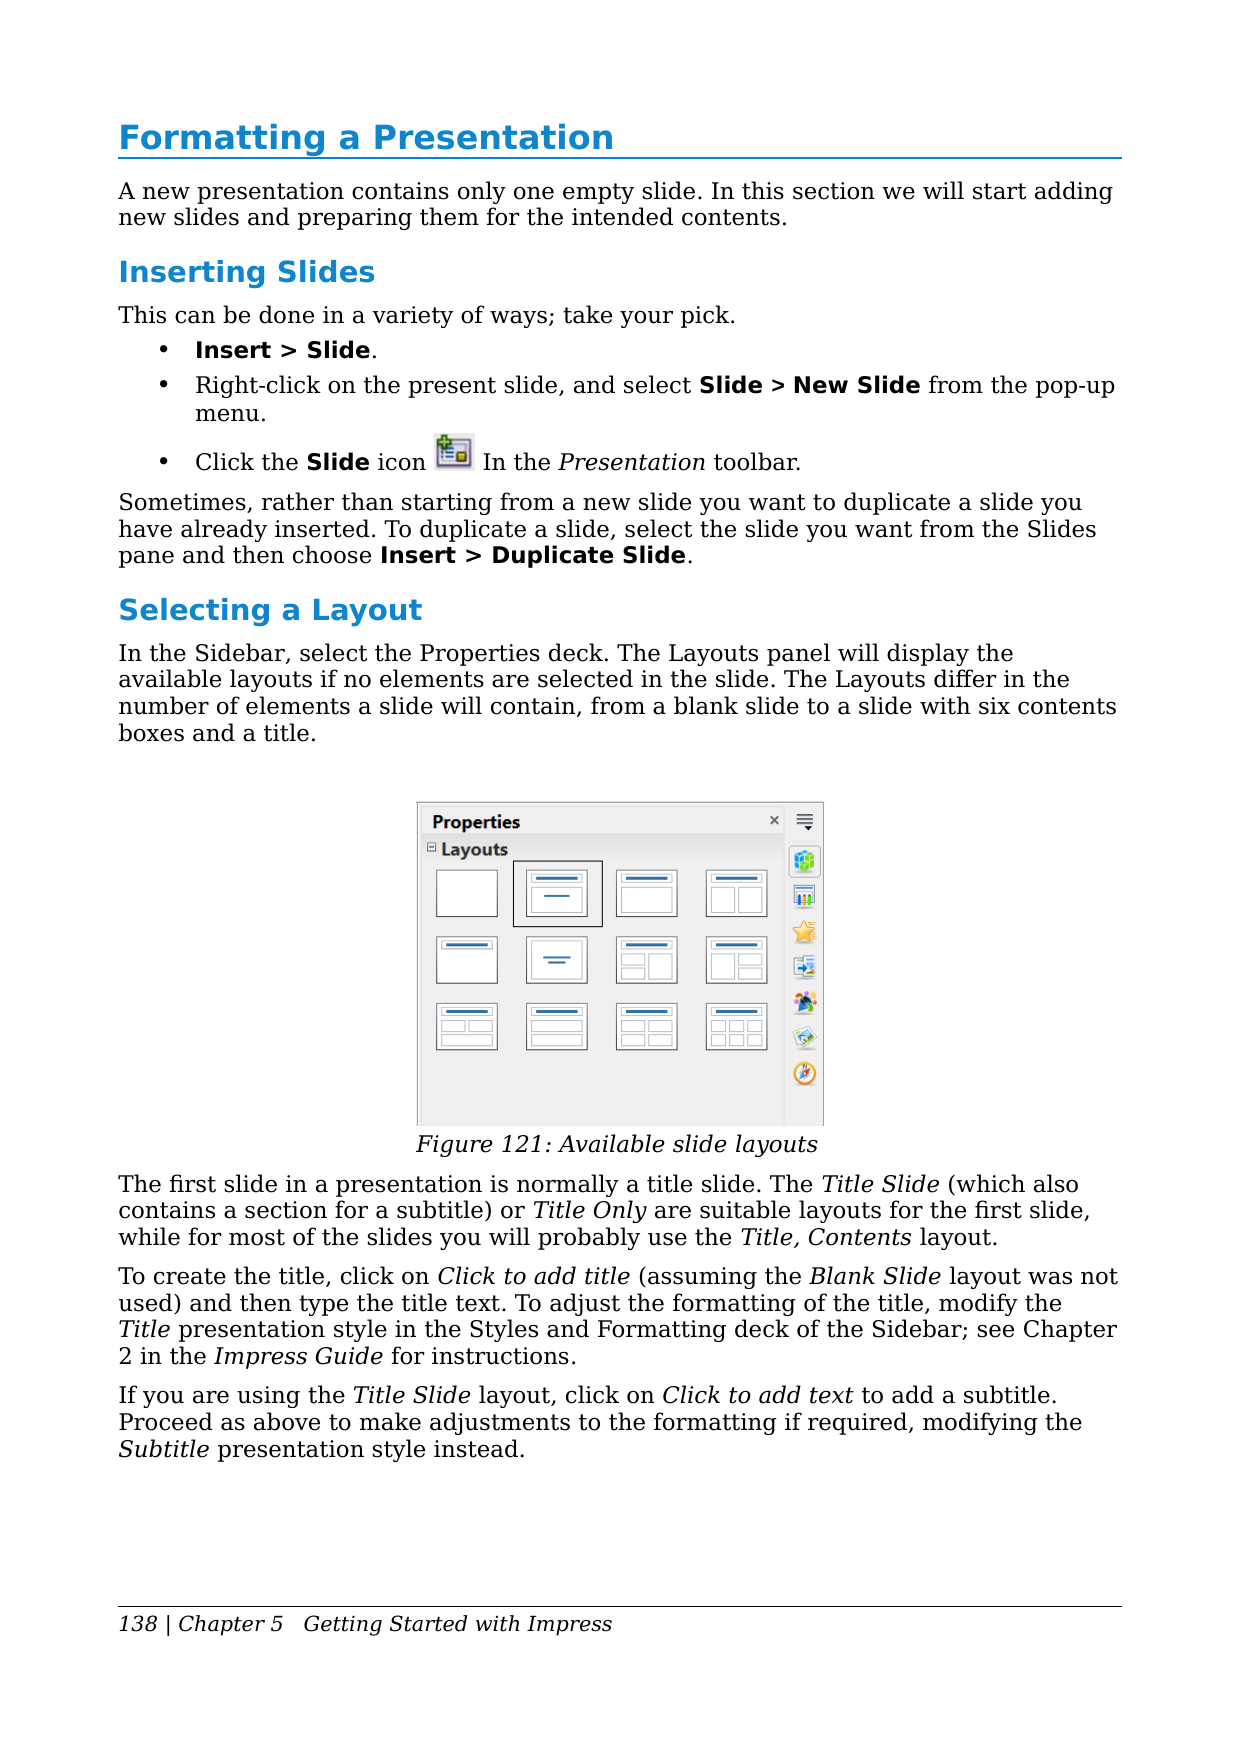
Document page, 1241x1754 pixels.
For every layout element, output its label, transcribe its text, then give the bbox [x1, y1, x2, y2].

subtitle Inserting Slides [118, 256, 1122, 289]
list This can be done in a variety of ways; take your pick. [118, 302, 1122, 328]
text A new presentation contains only one empty slide. In this section we will start adding new slides and preparing them for the intended contents. [118, 178, 1122, 231]
list Click the Slide icon In the Presentation toolbar. [156, 445, 1122, 477]
list Insert > Slide. [156, 335, 1122, 364]
picture [433, 433, 475, 471]
list Right-click on the present slide, and select Slide > New Slide from the pop-up menu. [156, 370, 1122, 427]
text The first slide in a presentation is normally a title slide. The Title Slide (which also contains a section for a subtitle) or Title Only are suitable layouts for the first slide, while for most of the slides you will probably use the Title, Contents layout. [118, 1171, 1122, 1251]
text To create the title, click on Click to add title (assuming the Blank Slide layout was not used) and then type the title text. To adjust the formatting of the title, modify the Title presentation style in the Styles and Formatting deck of the Sidebar; see Chapter 2 in the Impress Guide for instructions. [118, 1263, 1122, 1370]
subtitle Formatting a Presentation [118, 118, 1122, 157]
text Sometimes, rather than starting from a new slide you want to duplicate a slide you have already inserted. To duplicate a slide, select the slide you want from the Slides pane and then choose Insert > Duplicate Slide. [118, 489, 1122, 569]
picture [416, 798, 825, 1126]
text Figure 16: Available slide layouts [416, 1132, 824, 1158]
subtitle Selecting a Layout [118, 593, 1122, 627]
text In the Sidebar, select the Properties deck. The Layouts panel will display the available layouts if no elements are selected in the slide. The Layouts differ in the number of elements a slide will contain, from a blank slide to a slide with six contents boxes and a title. [118, 640, 1122, 746]
text If you are using the Title Slide layout, click on Click to add text to add a subtitle. Proceed as above to make adjustments to the formatting if required, modifying the Subtitle presentation style instead. [118, 1382, 1122, 1462]
